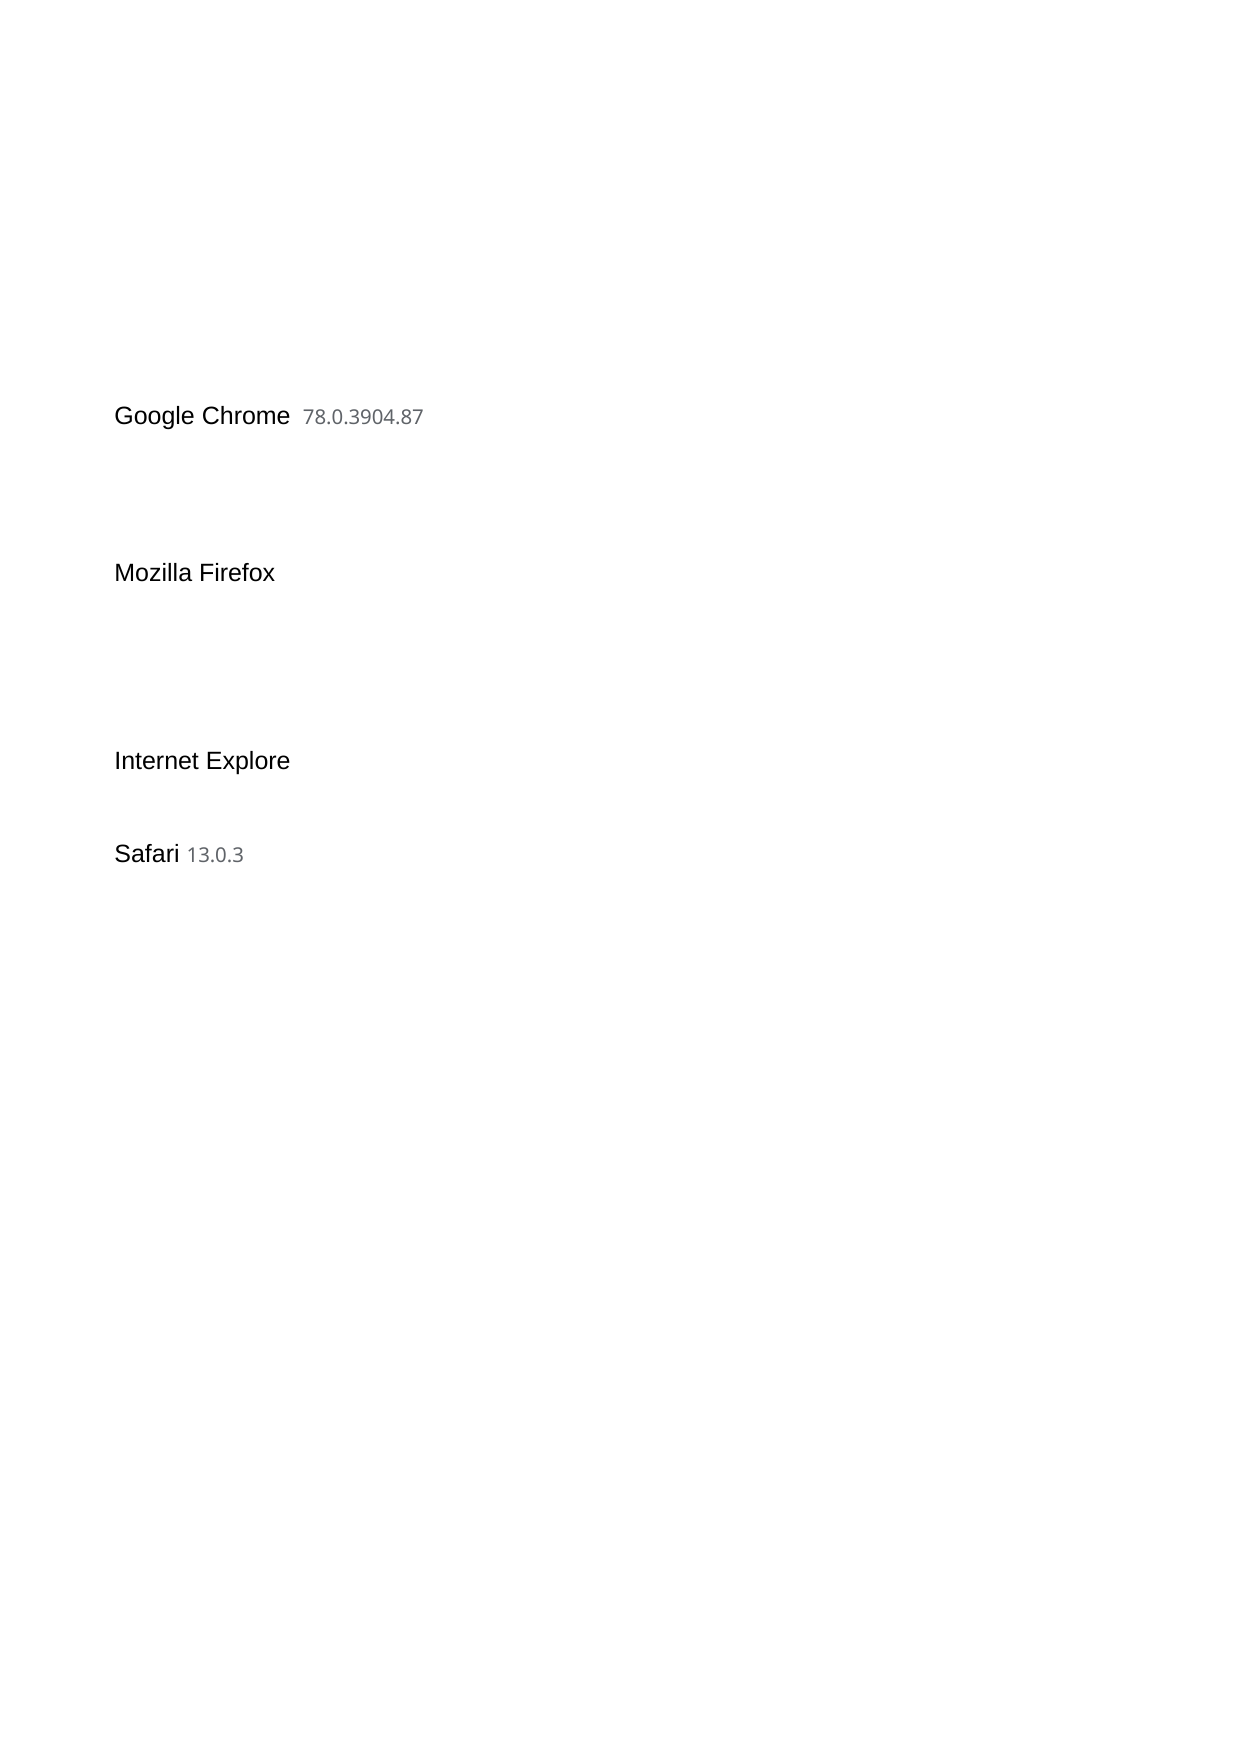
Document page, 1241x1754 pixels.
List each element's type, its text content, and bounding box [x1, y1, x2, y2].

text Safari 13.0.3 [114, 837, 1142, 868]
text Google Chrome 78.0.3904.87 [114, 399, 1142, 431]
text Internet Explore [114, 743, 1142, 774]
text Mozilla Firefox [114, 556, 1142, 587]
